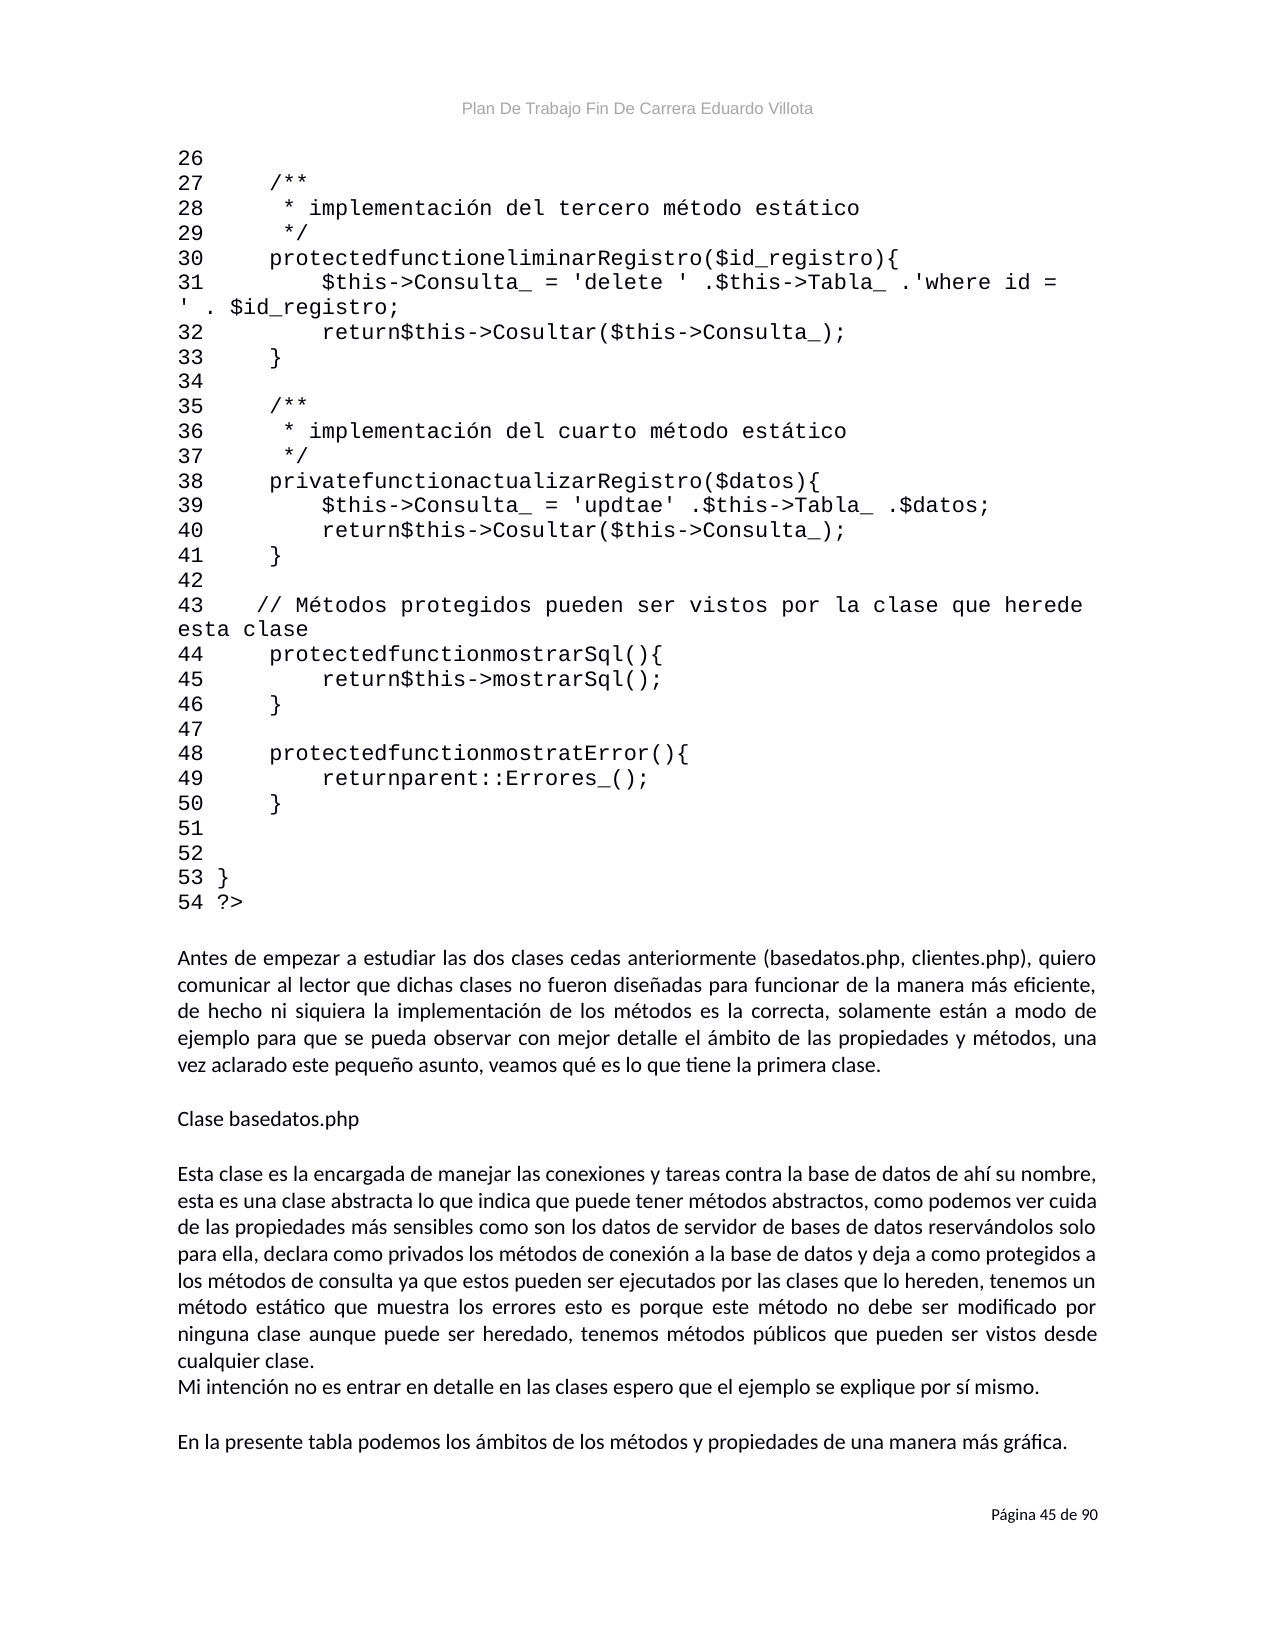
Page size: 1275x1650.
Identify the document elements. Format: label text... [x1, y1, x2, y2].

text 27 /** [177, 172, 1098, 197]
text 51 [177, 817, 1098, 842]
text 31 $this->Consulta_ = 'delete ' .$this->Tabla_ .'where id = ' . $id_registro; [177, 272, 1098, 321]
text 29 */ [177, 222, 1098, 247]
text 43 // Métodos protegidos pueden ser vistos por la clase que herede esta clase [177, 594, 1098, 643]
text 53 } [177, 867, 1098, 891]
text 28 * implementación del tercero método estático [177, 197, 1098, 222]
text 30 protectedfunctioneliminarRegistro($id_registro){ [177, 247, 1098, 272]
text 50 } [177, 792, 1098, 817]
text 41 } [177, 544, 1098, 569]
text En la presente tabla podemos los ámbitos de los métodos y propiedades de una manera más gráfica. [177, 1428, 1098, 1455]
text 45 return$this->mostrarSql(); [177, 668, 1098, 693]
text 37 */ [177, 445, 1098, 470]
text 38 privatefunctionactualizarRegistro($datos){ [177, 470, 1098, 495]
text 54 ?> [177, 891, 1098, 916]
text 49 returnparent::Errores_(); [177, 767, 1098, 792]
text Antes de empezar a estudiar las dos clases cedas anteriormente (basedatos.php, clientes.php), quiero comunicar al lector que dichas clases no fueron diseñadas para funcionar de la manera más eficiente, de hecho ni siquiera la implementación de los métodos es la correcta, solamente están a modo de ejemplo para que se pueda observar con mejor detalle el ámbito de las propiedades y métodos, una vez aclarado este pequeño asunto, veamos qué es lo que tiene la primera clase. [177, 944, 1098, 1077]
text 34 [177, 371, 1098, 396]
text Mi intención no es entrar en detalle en las clases espero que el ejemplo se explique por sí mismo. [177, 1373, 1098, 1400]
text 39 $this->Consulta_ = 'updtae' .$this->Tabla_ .$datos; [177, 495, 1098, 519]
text 44 protectedfunctionmostrarSql(){ [177, 643, 1098, 668]
text 46 } [177, 693, 1098, 718]
text 35 /** [177, 396, 1098, 420]
text 52 [177, 842, 1098, 867]
text 26 [177, 148, 1098, 172]
text 42 [177, 569, 1098, 594]
text Esta clase es la encargada de manejar las conexiones y tareas contra la base de datos de ahí su nombre, esta es una clase abstracta lo que indica que puede tener métodos abstractos, como podemos ver cuida de las propiedades más sensibles como son los datos de servidor de bases de datos reservándolos solo para ella, declara como privados los métodos de conexión a la base de datos y deja a como protegidos a los métodos de consulta ya que estos pueden ser ejecutados por las clases que lo hereden, tenemos un método estático que muestra los errores esto es porque este método no debe ser modificado por ninguna clase aunque puede ser heredado, tenemos métodos públicos que pueden ser vistos desde cualquier clase. [177, 1160, 1098, 1373]
text 36 * implementación del cuarto método estático [177, 420, 1098, 445]
text 33 } [177, 346, 1098, 371]
text Clase basedatos.php [177, 1106, 1098, 1132]
text 47 [177, 718, 1098, 743]
text 40 return$this->Cosultar($this->Consulta_); [177, 519, 1098, 544]
text 32 return$this->Cosultar($this->Consulta_); [177, 321, 1098, 346]
text 48 protectedfunctionmostratError(){ [177, 743, 1098, 767]
